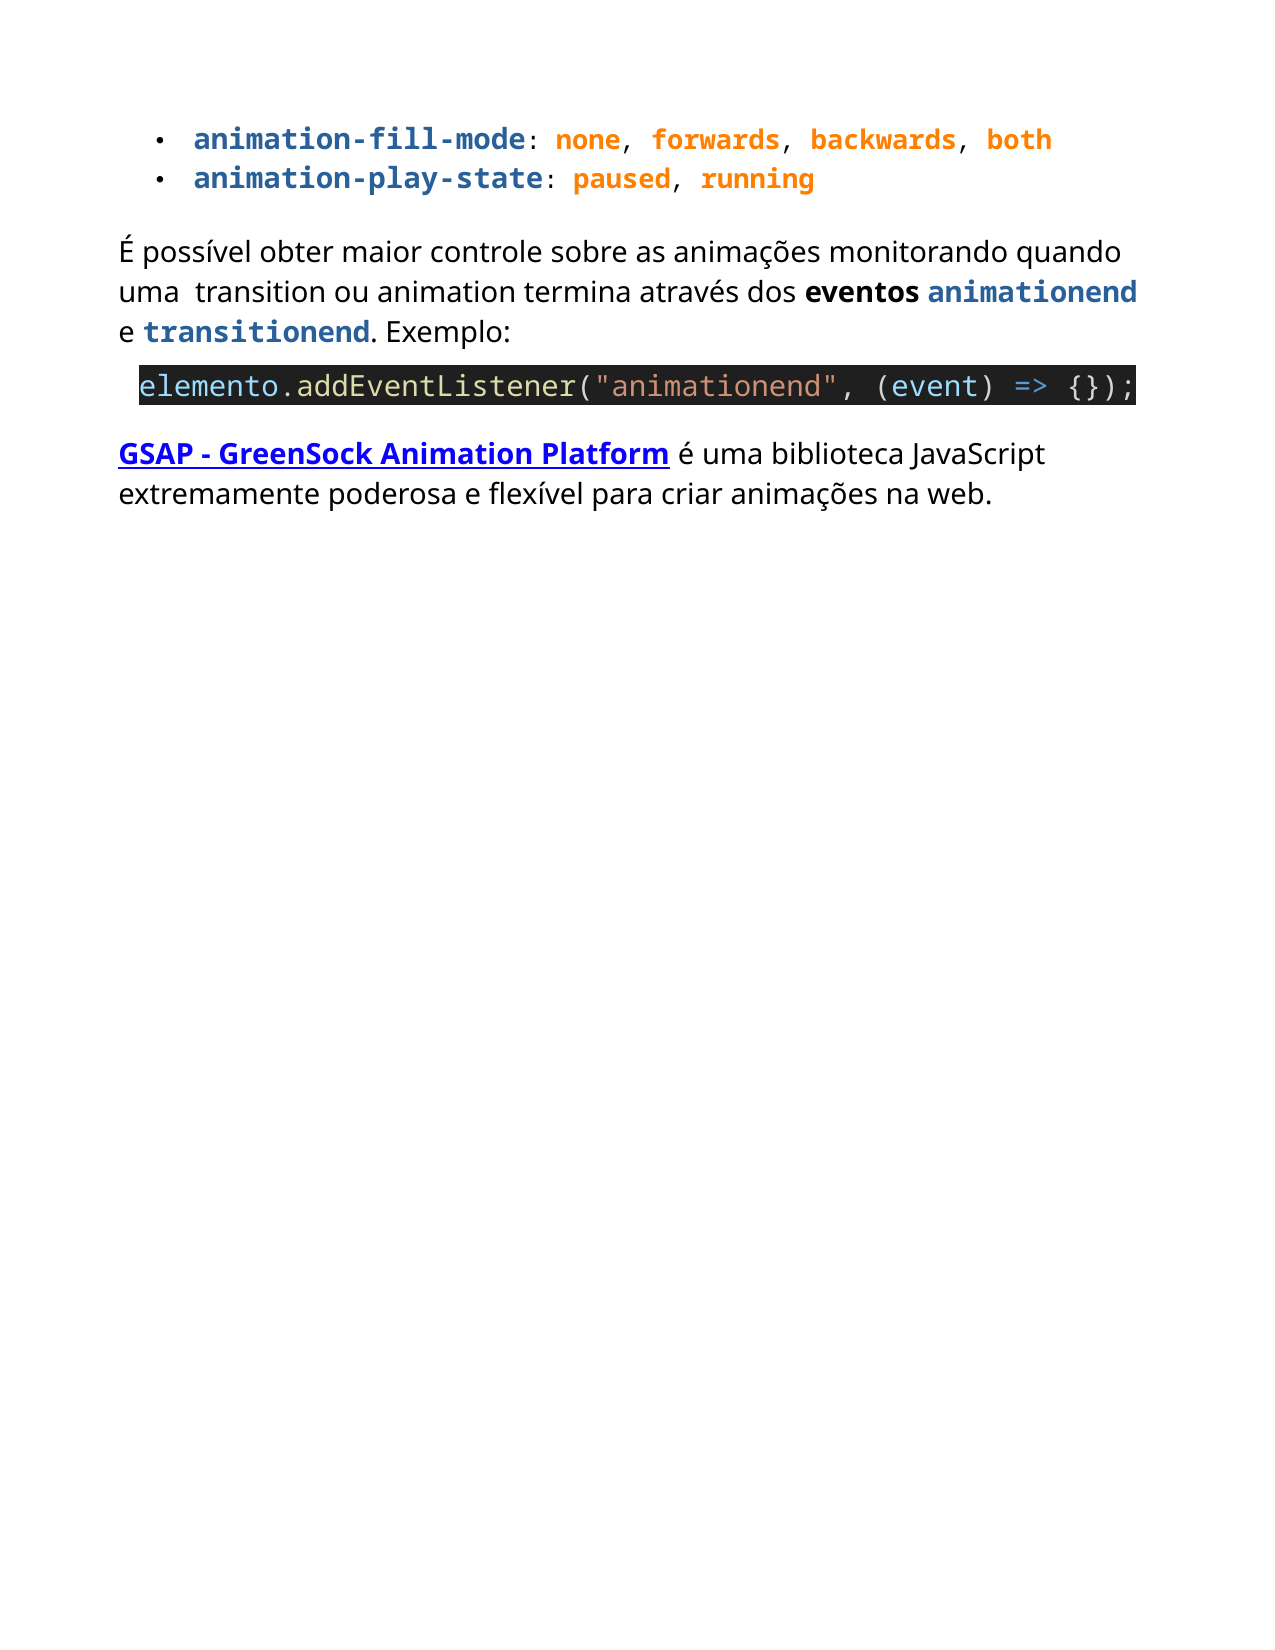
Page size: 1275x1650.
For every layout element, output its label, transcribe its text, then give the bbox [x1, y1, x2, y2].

list animation-fill-mode: none, forwards, backwards, both [156, 118, 1157, 158]
text elemento.addEventListener("animationend", (event) => {}); [118, 365, 1157, 405]
text É possível obter maior controle sobre as animações monitorando quando uma transition ou animation termina através dos eventos animationend e transitionend. Exemplo: [118, 232, 1157, 351]
list animation-play-state: paused, running [156, 158, 1157, 197]
text GSAP - GreenSock Animation Platform é uma biblioteca JavaScript extremamente poderosa e flexível para criar animações na web. [118, 433, 1157, 513]
